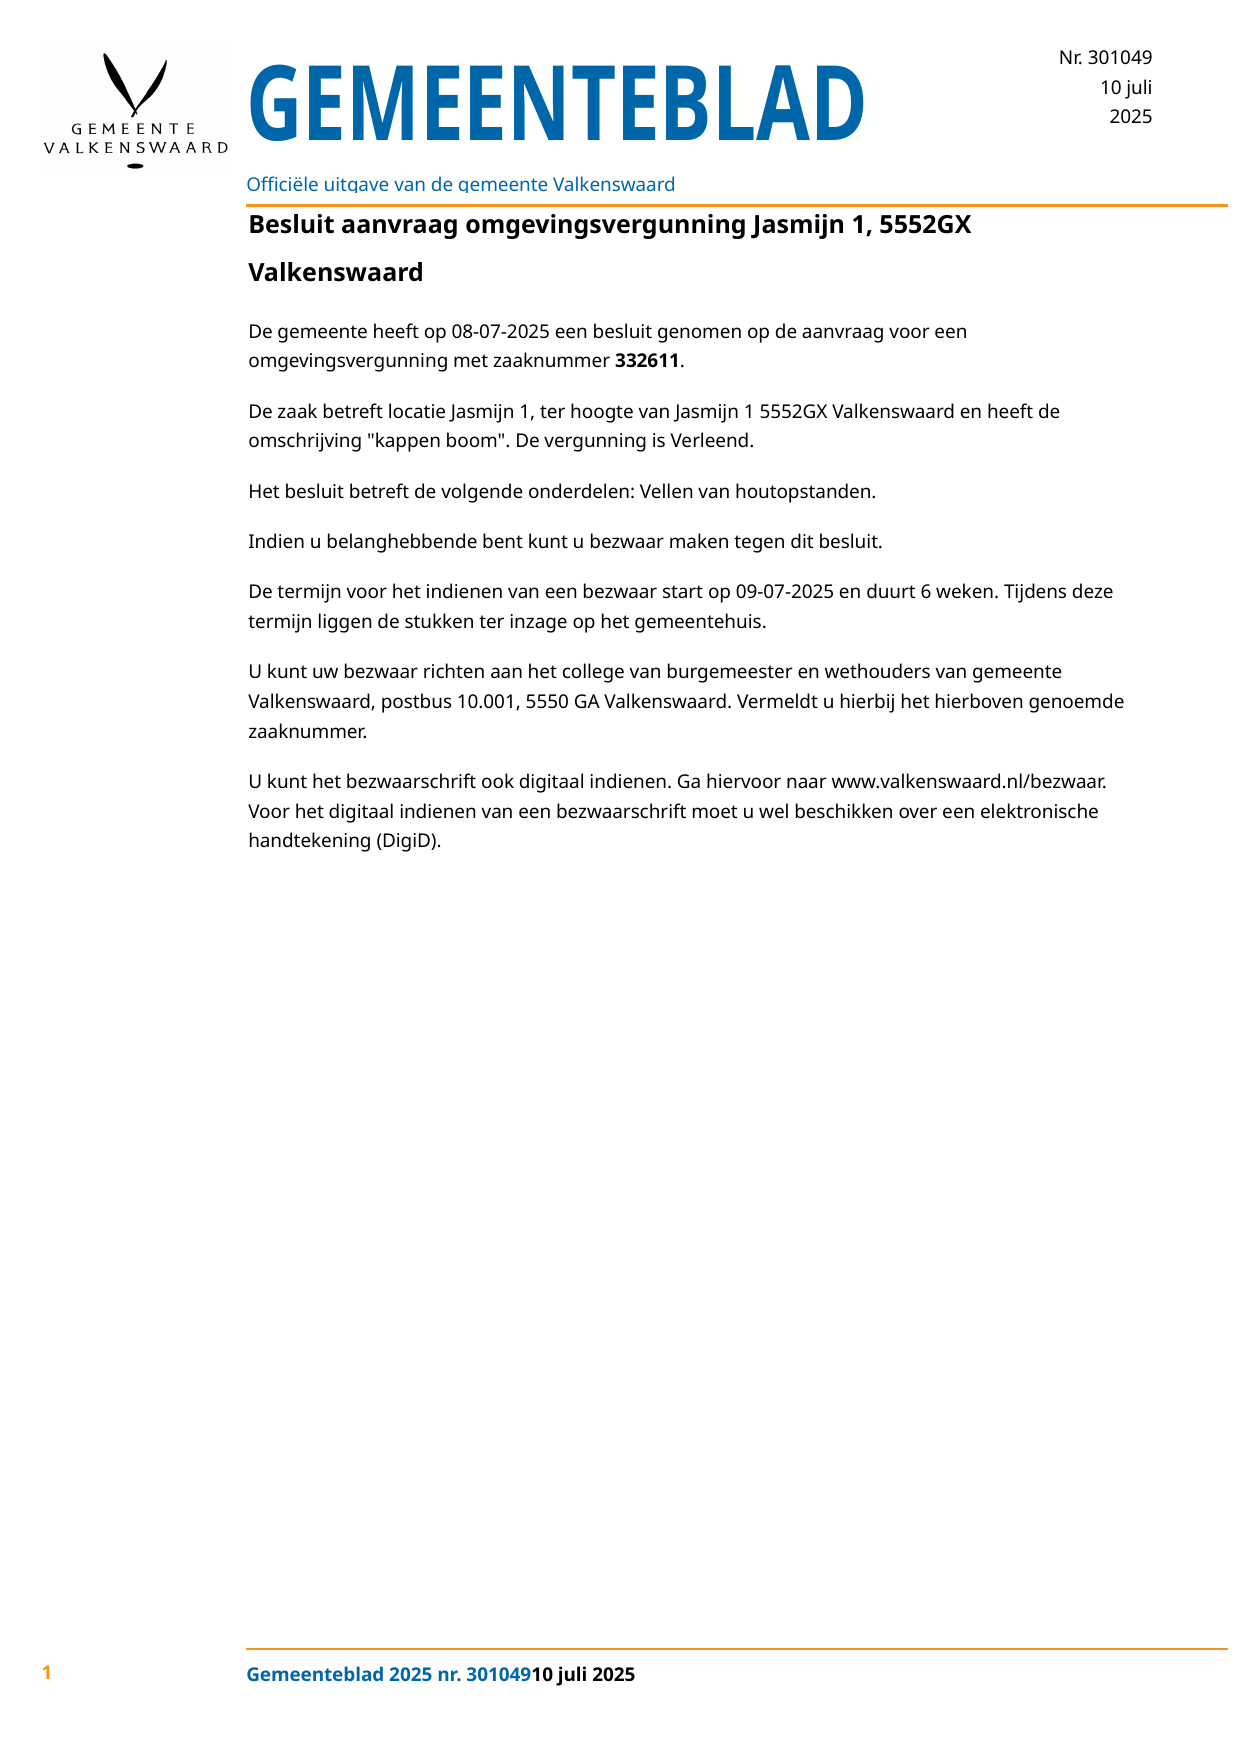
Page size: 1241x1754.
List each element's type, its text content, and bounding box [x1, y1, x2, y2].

picture [41, 47, 231, 172]
text U kunt uw bezwaar richten aan het college van burgemeester en wethouders van gemeente Valkenswaard, postbus 10.001, 5550 GA Valkenswaard. Vermeldt u hierbij het hierboven genoemde zaaknummer. [248, 659, 1152, 744]
text U kunt het bezwaarschrift ook digitaal indienen. Ga hiervoor naar www.valkenswaard.nl/bezwaar. Voor het digitaal indienen van een bezwaarschrift moet u wel beschikken over een elektronische handtekening (DigiD). [248, 768, 1152, 853]
text De termijn voor het indienen van een bezwaar start op 09-07-2025 en duurt 6 weken. Tijdens deze termijn liggen de stukken ter inzage op het gemeentehuis. [248, 579, 1152, 634]
text De gemeente heeft op 08-07-2025 een besluit genomen op de aanvraag voor een omgevingsvergunning met zaaknummer 332611. [248, 318, 1152, 373]
text De zaak betreft locatie Jasmijn 1, ter hoogte van Jasmijn 1 5552GX Valkenswaard en heeft de omschrijving "kappen boom". De vergunning is Verleend. [248, 398, 1152, 453]
text Het besluit betreft de volgende onderdelen: Vellen van houtopstanden. [248, 478, 1152, 504]
text Besluit aanvraag omgevingsvergunning Jasmijn 1, 5552GX Valkenswaard [248, 207, 1152, 288]
text Indien u belanghebbende bent kunt u bezwaar maken tegen dit besluit. [248, 528, 1152, 554]
